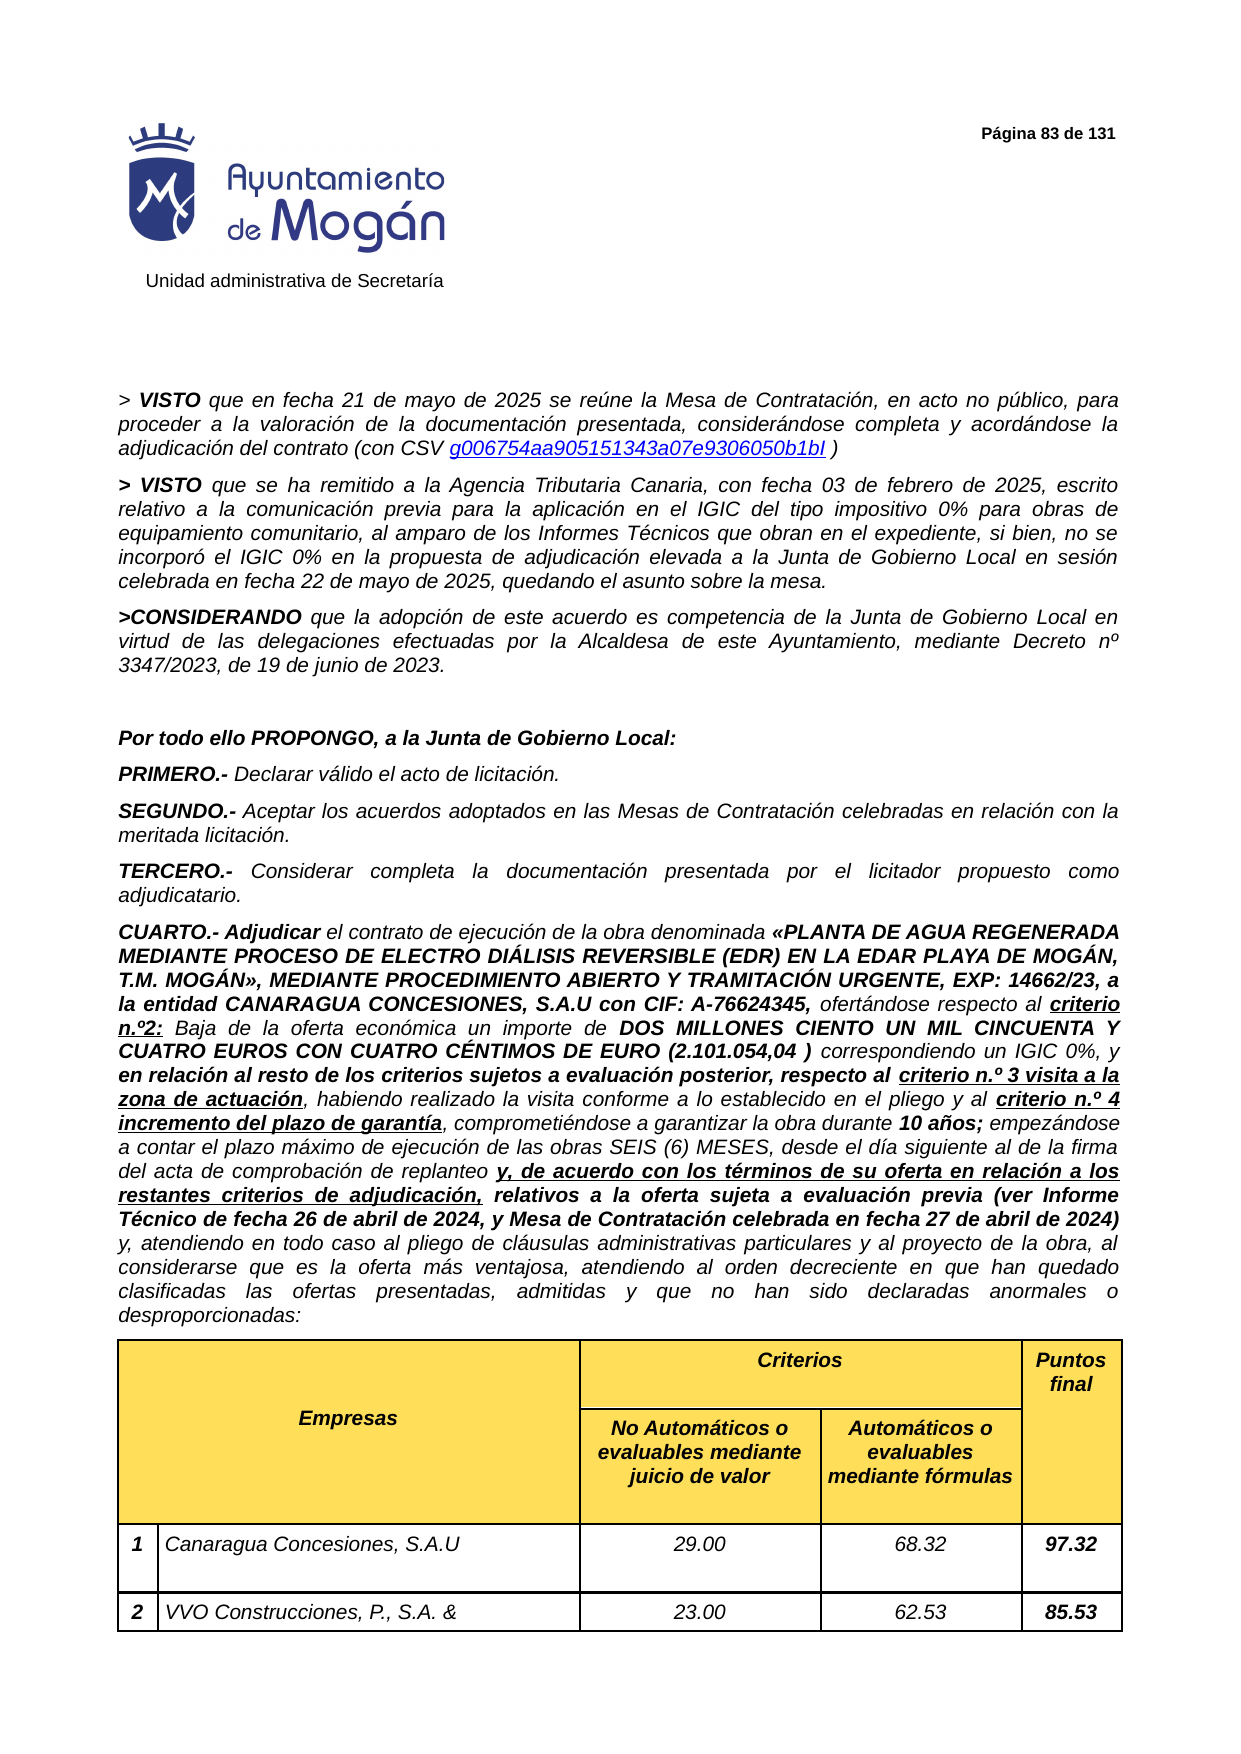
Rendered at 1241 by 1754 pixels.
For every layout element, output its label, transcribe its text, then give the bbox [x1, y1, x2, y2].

table_cell 2 [119, 1594, 157, 1630]
picture [128, 123, 445, 259]
table_cell Automáticos o evaluables mediante fórmulas [822, 1410, 1021, 1523]
table_cell 23,00 [581, 1594, 820, 1630]
text > VISTO que en fecha 21 de mayo de 2025 se reúne la Mesa de Contratación, en acto no público, para proceder a la valoración de la documentación presentada, considerándose completa y acordándose la adjudicación del contrato (con CSV g006754aa905151343a07e9306050b1bI ) [118, 388, 1122, 460]
text PRIMERO.- Declarar válido el acto de licitación. [118, 762, 1122, 786]
table_cell 97,32 [1023, 1525, 1121, 1591]
table_header Criterios [581, 1341, 1021, 1407]
table_header Puntos final [1023, 1341, 1121, 1523]
text TERCERO.- Considerar completa la documentación presentada por el licitador propuesto como adjudicatario. [118, 859, 1122, 907]
text CUARTO.- Adjudicar el contrato de ejecución de la obra denominada «PLANTA DE AGUA REGENERADA MEDIANTE PROCESO DE ELECTRO DIÁLISIS REVERSIBLE (EDR) EN LA EDAR PLAYA DE MOGÁN, T.M. MOGÁN», MEDIANTE PROCEDIMIENTO ABIERTO Y TRAMITACIÓN URGENTE, EXP: 14662/23, a la entidad CANARAGUA CONCESIONES, S.A.U con CIF: A-76624345, ofertándose respecto al criterio n.º2: Baja de la oferta económica un importe de DOS MILLONES CIENTO UN MIL CINCUENTA Y CUATRO EUROS CON CUATRO CÉNTIMOS DE EURO (2.101.054,04 ) correspondiendo un IGIC 0%, y en relación al resto de los criterios sujetos a evaluación posterior, respecto al criterio n.º 3 visita a la zona de actuación, habiendo realizado la visita conforme a lo establecido en el pliego y al criterio n.º 4 incremento del plazo de garantía, comprometiéndose a garantizar la obra durante 10 años; empezándose a contar el plazo máximo de ejecución de las obras SEIS (6) MESES, desde el día siguiente al de la firma del acta de comprobación de replanteo y, de acuerdo con los términos de su oferta en relación a los restantes criterios de adjudicación, relativos a la oferta sujeta a evaluación previa (ver Informe Técnico de fecha 26 de abril de 2024, y Mesa de Contratación celebrada en fecha 27 de abril de 2024) y, atendiendo en todo caso al pliego de cláusulas administrativas particulares y al proyecto de la obra, al considerarse que es la oferta más ventajosa, atendiendo al orden decreciente en que han quedado clasificadas las ofertas presentadas, admitidas y que no han sido declaradas anormales o desproporcionadas: [118, 919, 1122, 1327]
table_cell Canaragua Concesiones, S.A.U [159, 1525, 579, 1591]
text SEGUNDO.- Aceptar los acuerdos adoptados en las Mesas de Contratación celebradas en relación con la meritada licitación. [118, 799, 1122, 847]
text >CONSIDERANDO que la adopción de este acuerdo es competencia de la Junta de Gobierno Local en virtud de las delegaciones efectuadas por la Alcaldesa de este Ayuntamiento, mediante Decreto nº 3347/2023, de 19 de junio de 2023. [118, 605, 1122, 677]
text > VISTO que se ha remitido a la Agencia Tributaria Canaria, con fecha 03 de febrero de 2025, escrito relativo a la comunicación previa para la aplicación en el IGIC del tipo impositivo 0% para obras de equipamiento comunitario, al amparo de los Informes Técnicos que obran en el expediente, si bien, no se incorporó el IGIC 0% en la propuesta de adjudicación elevada a la Junta de Gobierno Local en sesión celebrada en fecha 22 de mayo de 2025, quedando el asunto sobre la mesa. [118, 473, 1122, 592]
table_cell 1 [119, 1525, 157, 1591]
table_cell 85,53 [1023, 1594, 1121, 1630]
table_cell 29,00 [581, 1525, 820, 1591]
table_cell VVO Construcciones, P., S.A. & [159, 1594, 579, 1630]
table_cell 68,32 [822, 1525, 1021, 1591]
text Por todo ello PROPONGO, a la Junta de Gobierno Local: [118, 726, 1122, 750]
table_cell 62,53 [822, 1594, 1021, 1630]
table_cell No Automáticos o evaluables mediante juicio de valor [581, 1410, 820, 1523]
table_header Empresas [119, 1341, 579, 1523]
